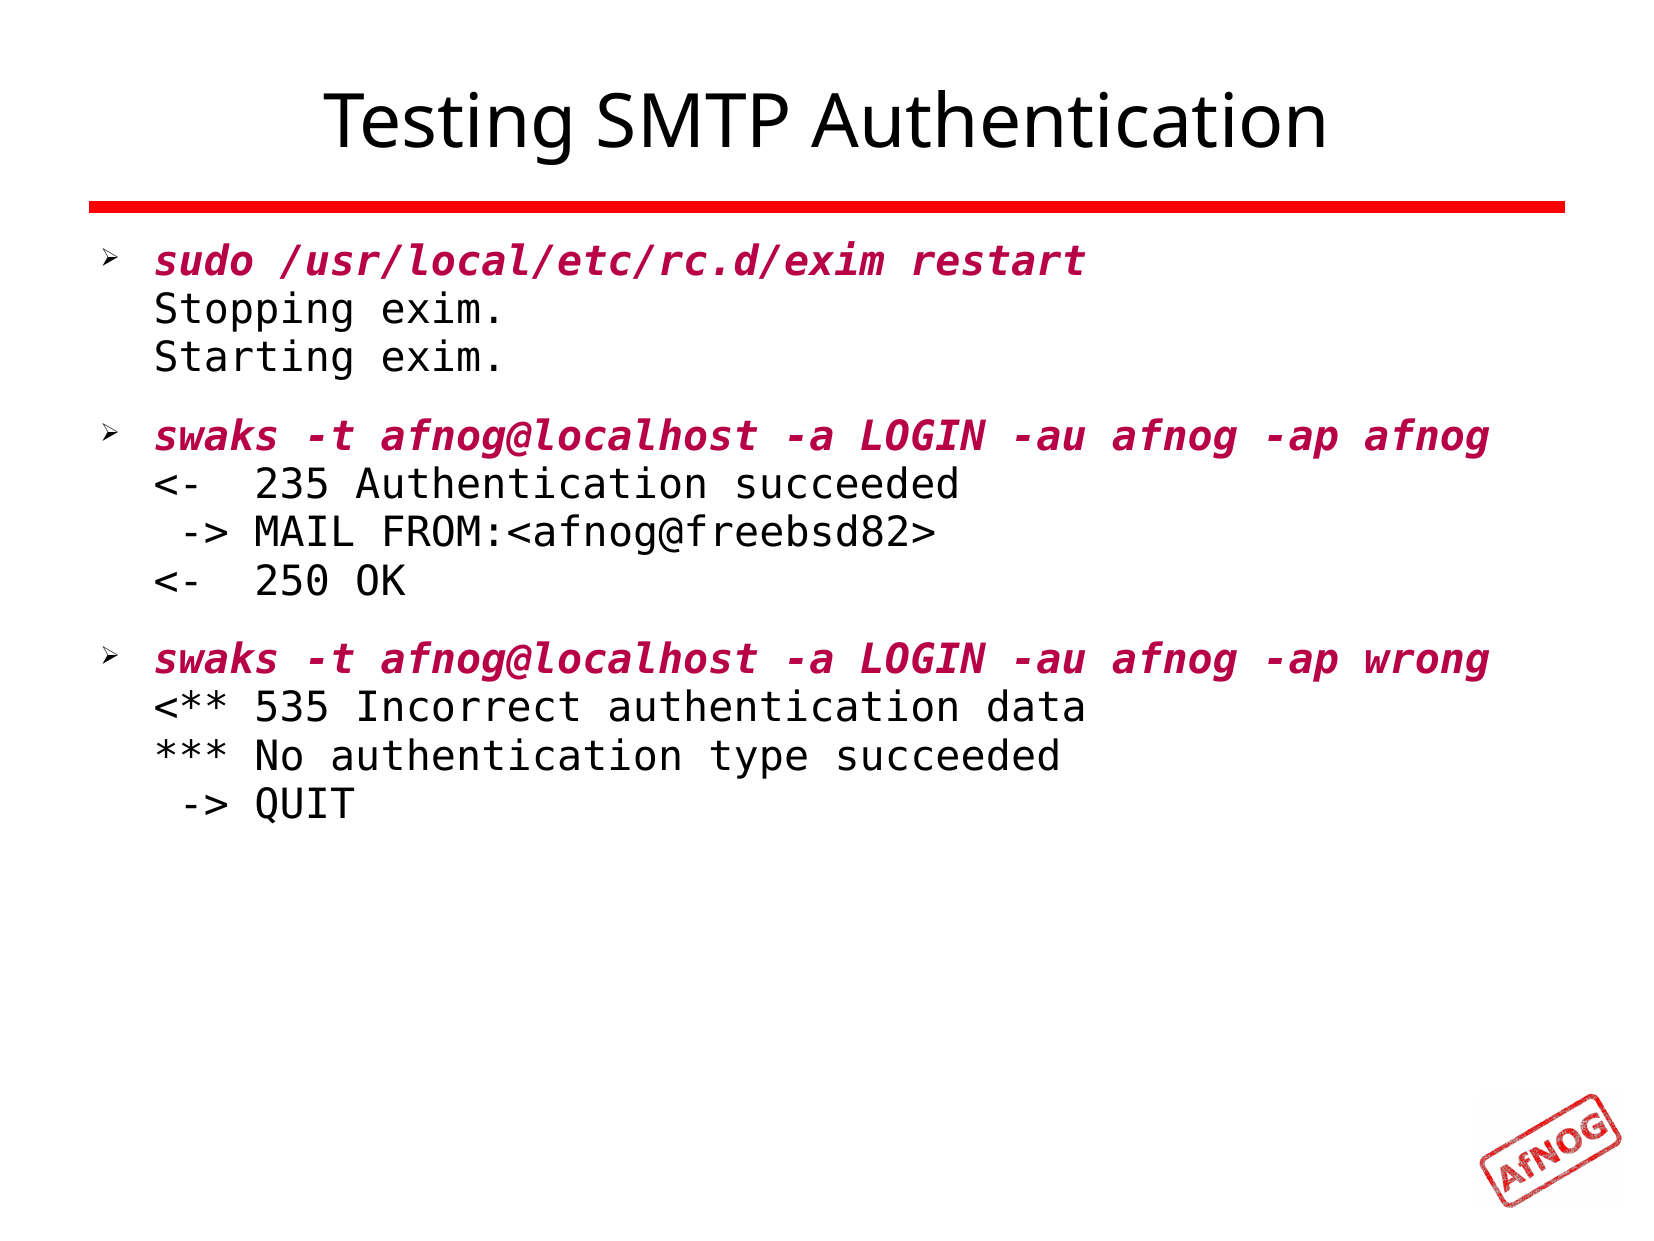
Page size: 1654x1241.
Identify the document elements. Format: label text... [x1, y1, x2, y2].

list sudo /usr/local/etc/rc.d/exim restart Stopping exim. Starting exim. swaks -t afnog@localhost -a LOGIN -au afnog -ap afnog <- 235 Authentication succeeded -> MAIL FROM:<afnog@freebsd82> <- 250 OK swaks -t afnog@localhost -a LOGIN -au afnog -ap wrong <** 535 Incorrect authentication data *** No authentication type succeeded -> QUIT [82, 236, 1571, 1123]
picture [1476, 1090, 1625, 1211]
title Testing SMTP Authentication [88, 29, 1565, 207]
